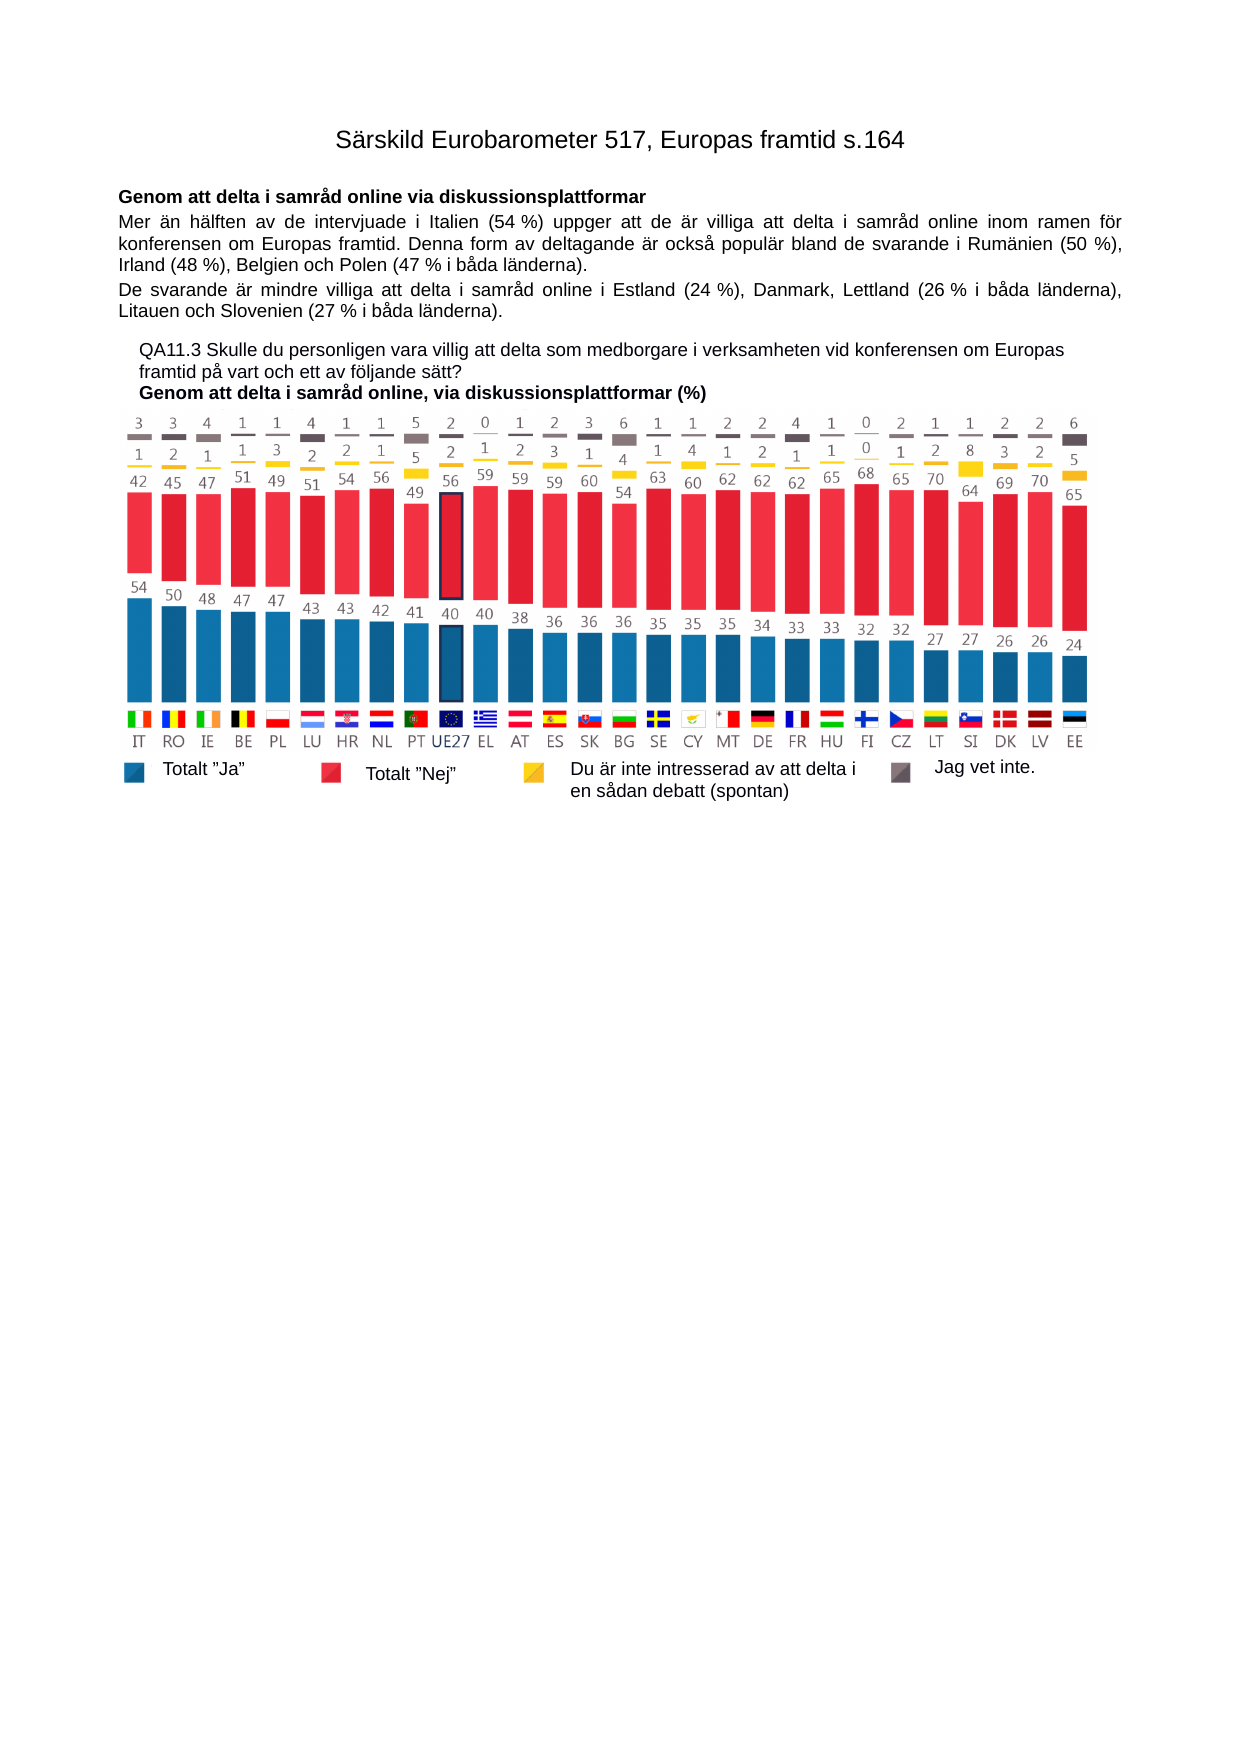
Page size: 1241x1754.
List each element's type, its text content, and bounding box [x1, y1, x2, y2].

text Genom att delta i samråd online via diskussionsplattformar [118, 186, 1122, 208]
picture [118, 409, 1097, 751]
picture [121, 753, 922, 785]
text De svarande är mindre villiga att delta i samråd online i Estland (24 %), Danmark, Lettland (26 % i båda länderna), Litauen och Slovenien (27 % i båda länderna). [118, 279, 1122, 322]
text Mer än hälften av de intervjuade i Italien (54 %) uppger att de är villiga att delta i samråd online inom ramen för konferensen om Europas framtid. Denna form av deltagande är också populär bland de svarande i Rumänien (50 %), Irland (48 %), Belgien och Polen (47 % i båda länderna). [118, 211, 1122, 276]
